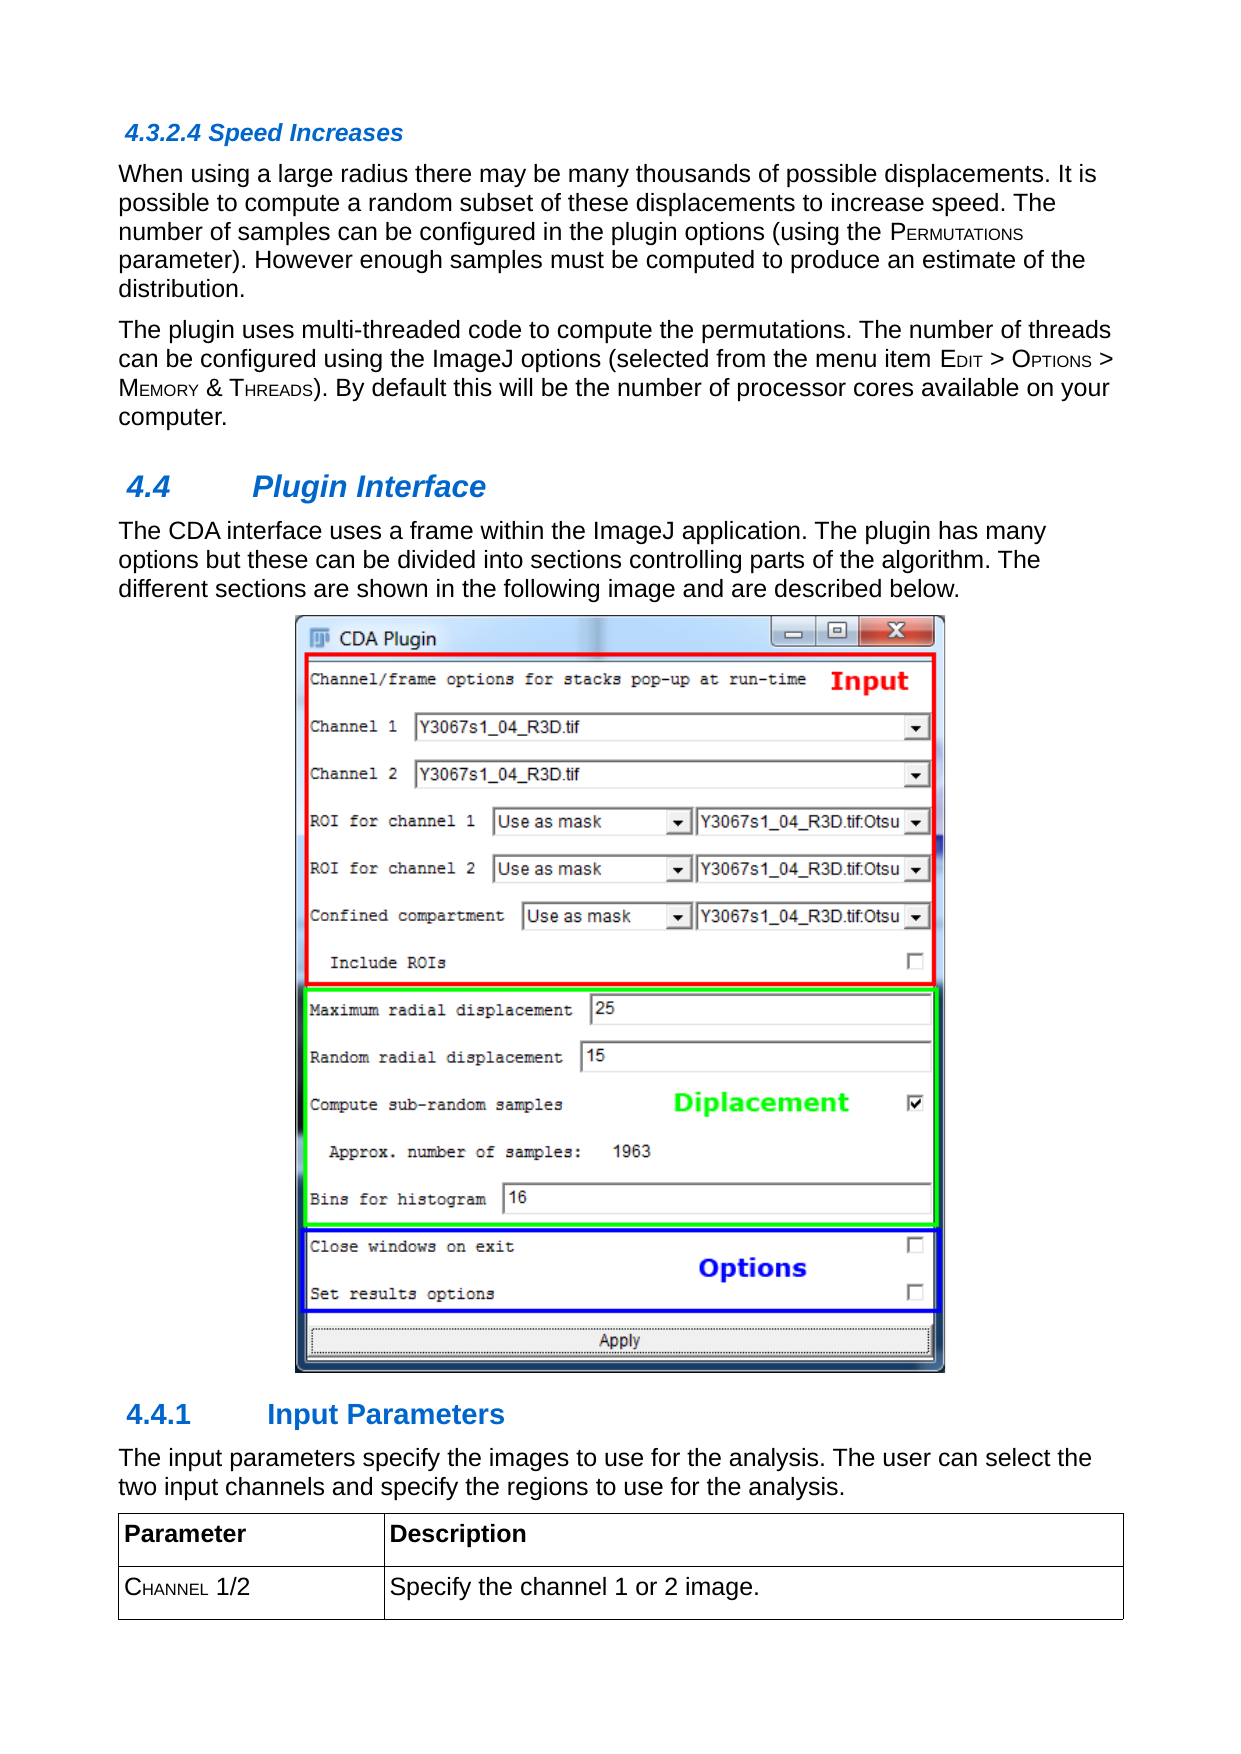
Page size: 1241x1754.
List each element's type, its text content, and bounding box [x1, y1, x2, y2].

subtitle Plugin Interface [118, 468, 1122, 504]
picture [295, 615, 946, 1373]
text The CDA interface uses a frame within the ImageJ application. The plugin has many options but these can be divided into sections controlling parts of the algorithm. The different sections are shown in the following image and are described below. [118, 516, 1122, 603]
table_cell Specify the channel 1 or 2 image. [385, 1567, 1123, 1619]
subtitle Speed Increases [118, 118, 1122, 147]
table_header Description [385, 1514, 1123, 1566]
table_cell Channel 1/2 [119, 1567, 384, 1619]
text The plugin uses multi-threaded code to compute the permutations. The number of threads can be configured using the ImageJ options (selected from the menu item Edit > Options > Memory & Threads). By default this will be the number of processor cores available on your computer. [118, 315, 1122, 430]
subtitle Input Parameters [118, 1397, 1122, 1431]
text The input parameters specify the images to use for the analysis. The user can select the two input channels and specify the regions to use for the analysis. [118, 1443, 1122, 1501]
text When using a large radius there may be many thousands of possible displacements. It is possible to compute a random subset of these displacements to increase speed. The number of samples can be configured in the plugin options (using the Permutations parameter). However enough samples must be computed to produce an estimate of the distribution. [118, 159, 1122, 303]
table_header Parameter [119, 1514, 384, 1566]
